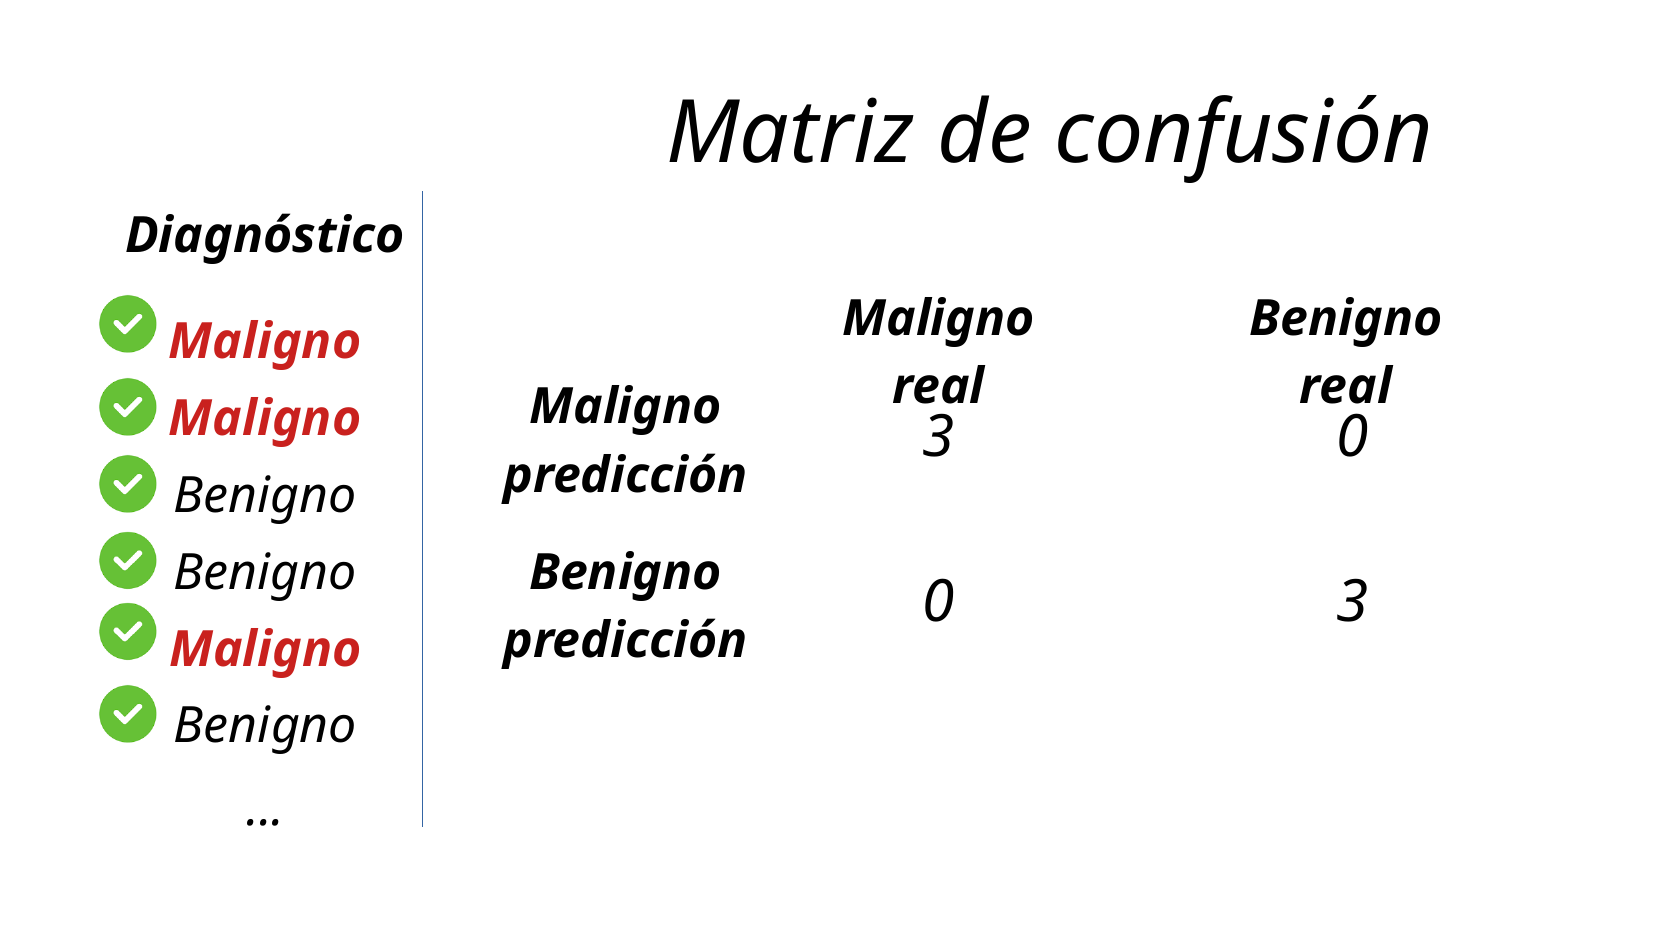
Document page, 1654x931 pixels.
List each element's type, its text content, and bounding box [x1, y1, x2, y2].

text_box ... [107, 764, 424, 840]
text_box Benigno [107, 681, 422, 757]
text_box Diagnóstico [107, 191, 422, 267]
picture [92, 680, 162, 748]
text_box Benigno real [1188, 274, 1504, 350]
text_box Maligno [107, 374, 422, 450]
picture [91, 527, 162, 594]
text_box 0 [1194, 386, 1510, 472]
text_box 0 [781, 552, 1097, 637]
picture [91, 373, 162, 441]
picture [91, 290, 162, 358]
text_box Benigno [107, 528, 422, 604]
text_box Maligno real [780, 274, 1097, 350]
text_box Maligno [107, 298, 422, 373]
picture [91, 597, 162, 665]
text_box Benigno predicción [468, 528, 784, 664]
picture [91, 450, 162, 518]
text_box 3 [781, 386, 1097, 472]
text_box Matriz de confusión [416, 61, 1654, 182]
text_box Maligno [107, 605, 422, 680]
text_box Maligno predicción [468, 363, 784, 498]
text_box Benigno [107, 451, 422, 527]
text_box 3 [1194, 552, 1510, 638]
